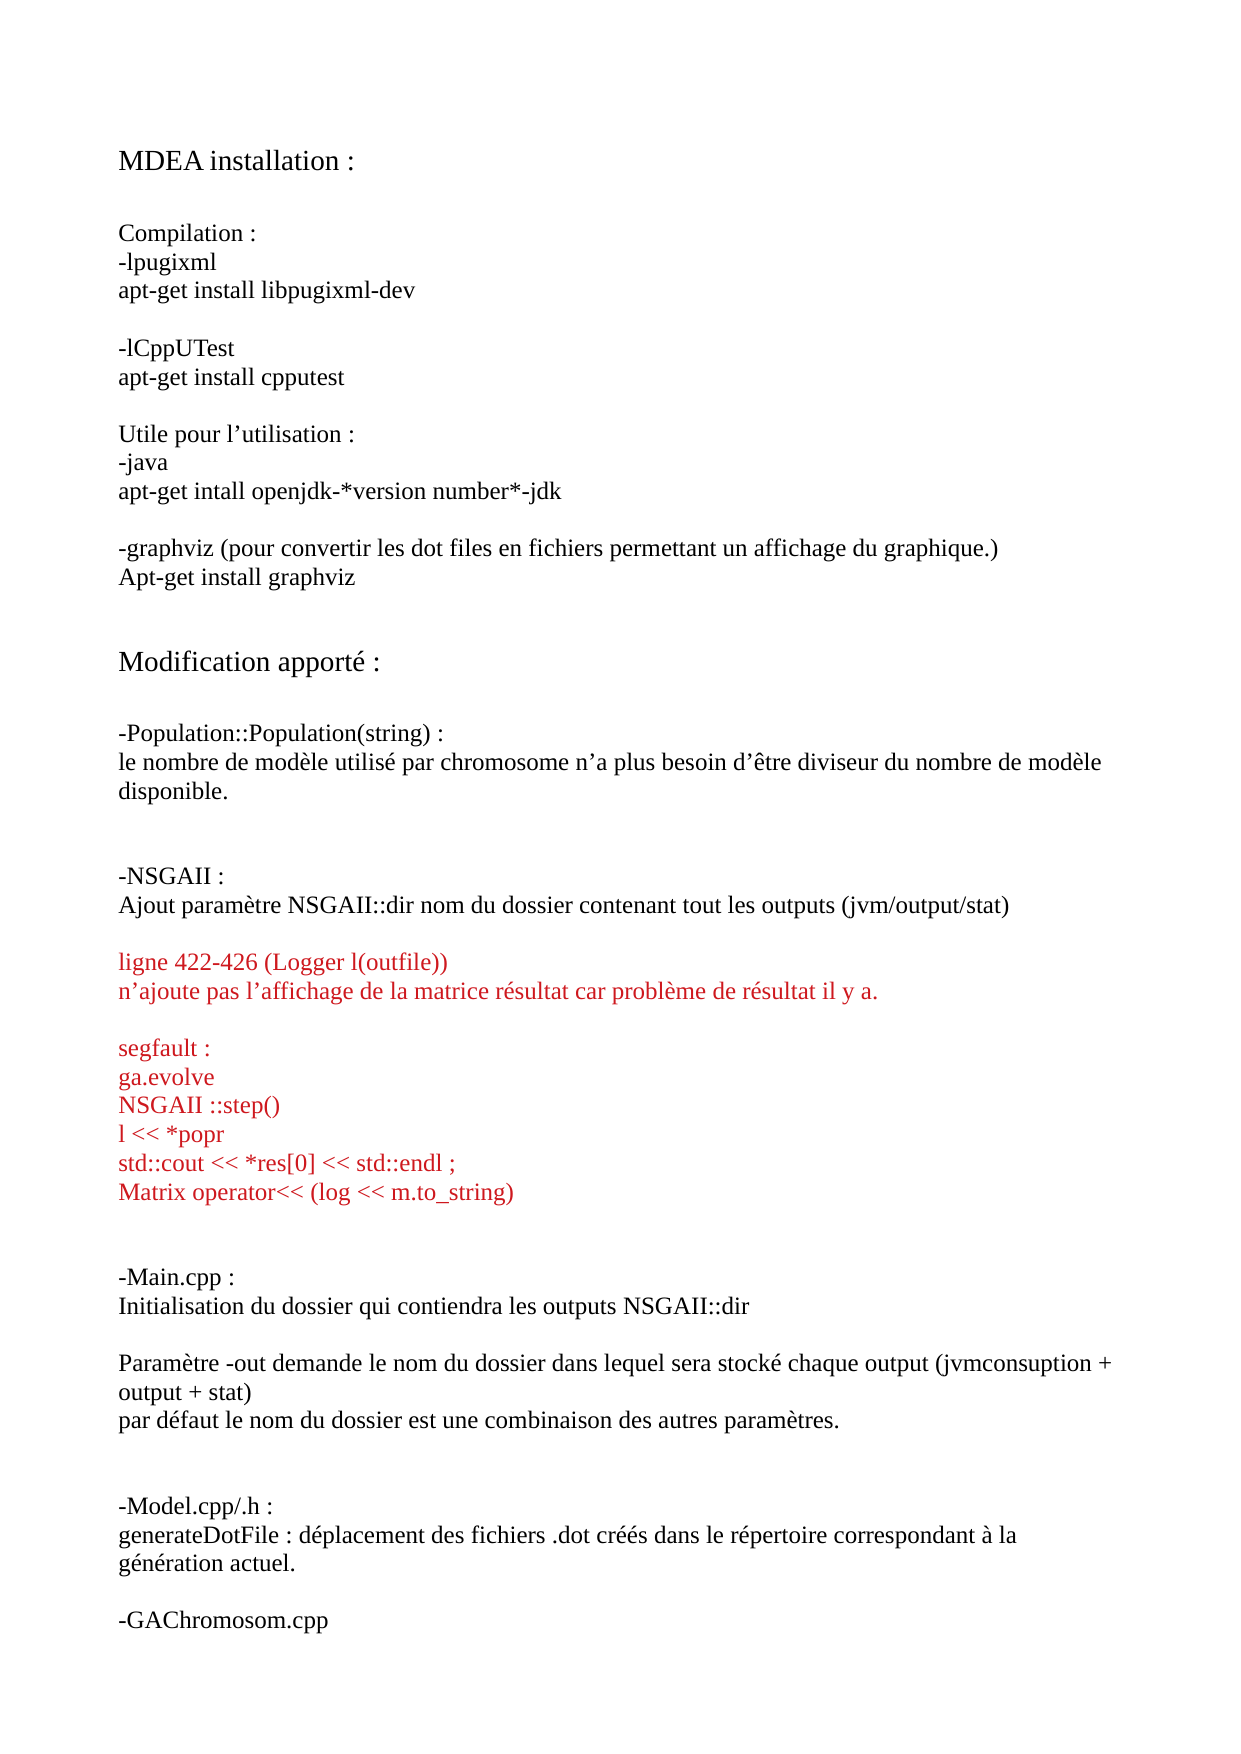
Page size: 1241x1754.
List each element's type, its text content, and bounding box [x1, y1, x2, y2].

text n’ajoute pas l’affichage de la matrice résultat car problème de résultat il y a. [118, 976, 1122, 1005]
subtitle Modification apporté : [118, 644, 1122, 678]
text -GAChromosom.cpp [118, 1606, 1122, 1634]
text Apt-get install graphviz [118, 562, 1122, 591]
text le nombre de modèle utilisé par chromosome n’a plus besoin d’être diviseur du nombre de modèle disponible. [118, 747, 1122, 805]
text par défaut le nom du dossier est une combinaison des autres paramètres. [118, 1406, 1122, 1434]
text apt-get install libpugixml-dev [118, 275, 1122, 304]
text apt-get install cpputest [118, 362, 1122, 390]
text Initialisation du dossier qui contiendra les outputs NSGAII::dir [118, 1291, 1122, 1320]
text Utile pour l’utilisation : [118, 419, 1122, 447]
text generateDotFile : déplacement des fichiers .dot créés dans le répertoire correspondant à la génération actuel. [118, 1520, 1122, 1577]
text segfault : [118, 1033, 1122, 1062]
text -lCppUTest [118, 333, 1122, 362]
subtitle MDEA installation : [118, 143, 1122, 177]
text -Main.cpp : [118, 1262, 1122, 1291]
text -Model.cpp/.h : [118, 1491, 1122, 1520]
text ligne 422-426 (Logger l(outfile)) [118, 947, 1122, 976]
text -Population::Population(string) : [118, 718, 1122, 747]
text Ajout paramètre NSGAII::dir nom du dossier contenant tout les outputs (jvm/output/stat) [118, 890, 1122, 919]
text -lpugixml [118, 247, 1122, 275]
text NSGAII ::step() [118, 1091, 1122, 1119]
text l << *popr [118, 1119, 1122, 1148]
text std::cout << *res[0] << std::endl ; [118, 1148, 1122, 1177]
text Matrix operator<< (log << m.to_string) [118, 1177, 1122, 1206]
text -graphviz (pour convertir les dot files en fichiers permettant un affichage du graphique.) [118, 533, 1122, 562]
text apt-get intall openjdk-*version number*-jdk [118, 476, 1122, 505]
text ga.evolve [118, 1062, 1122, 1091]
text -NSGAII : [118, 861, 1122, 890]
text Compilation : [118, 218, 1122, 247]
text -java [118, 447, 1122, 476]
text Paramètre -out demande le nom du dossier dans lequel sera stocké chaque output (jvmconsuption + output + stat) [118, 1348, 1122, 1406]
